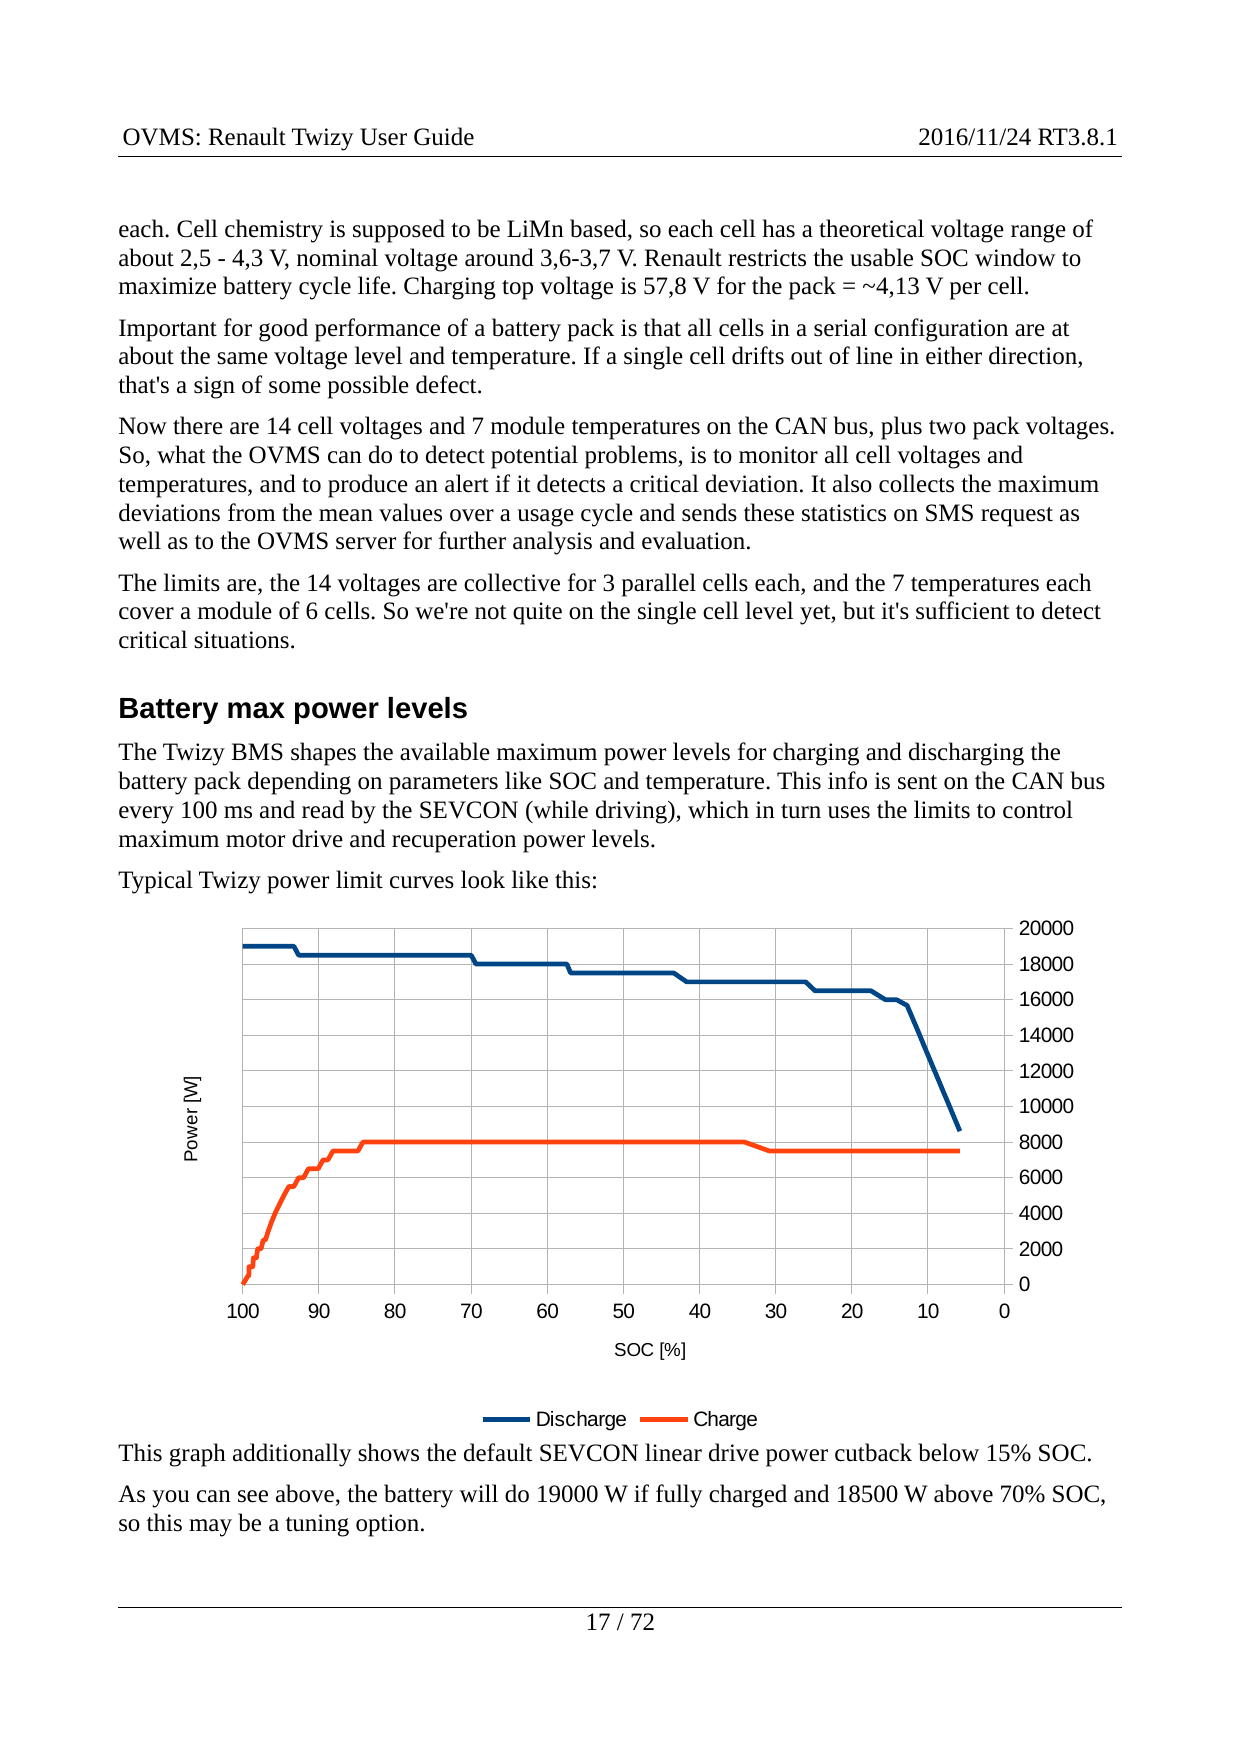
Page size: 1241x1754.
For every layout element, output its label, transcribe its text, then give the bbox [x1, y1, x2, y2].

text Now there are 14 cell voltages and 7 module temperatures on the CAN bus, plus two pack voltages. So, what the OVMS can do to detect potential problems, is to monitor all cell voltages and temperatures, and to produce an alert if it detects a critical deviation. It also collects the maximum deviations from the mean values over a usage cycle and sends these statistics on SMS request as well as to the OVMS server for further analysis and evaluation. [118, 411, 1122, 555]
text This graph additionally shows the default SEVCON linear drive power cutback below 15% SOC. [118, 906, 1122, 1466]
text Typical Twizy power limit curves look like this: [118, 865, 1122, 894]
text As you can see above, the battery will do 19000 W if fully charged and 18500 W above 70% SOC, so this may be a tuning option. [118, 1479, 1122, 1536]
text The limits are, the 14 voltages are collective for 3 parallel cells each, and the 7 temperatures each cover a module of 6 cells. So we're not quite on the single cell level yet, but it's sufficient to detect critical situations. [118, 568, 1122, 654]
text The Twizy BMS shapes the available maximum power levels for charging and discharging the battery pack depending on parameters like SOC and temperature. This info is sent on the CAN bus every 100 ms and read by the SEVCON (while driving), which in turn uses the limits to control maximum motor drive and recuperation power levels. [118, 737, 1122, 852]
text each. Cell chemistry is supposed to be LiMn based, so each cell has a theoretical voltage range of about 2,5 - 4,3 V, nominal voltage around 3,6-3,7 V. Renault restricts the usable SOC window to maximize battery cycle life. Charging top voltage is 57,8 V for the pack = ~4,13 V per cell. [118, 214, 1122, 300]
subtitle Battery max power levels [118, 691, 1122, 725]
text Important for good performance of a battery pack is that all cells in a serial configuration are at about the same voltage level and temperature. If a single cell drifts out of line in either direction, that's a sign of some possible defect. [118, 313, 1122, 399]
